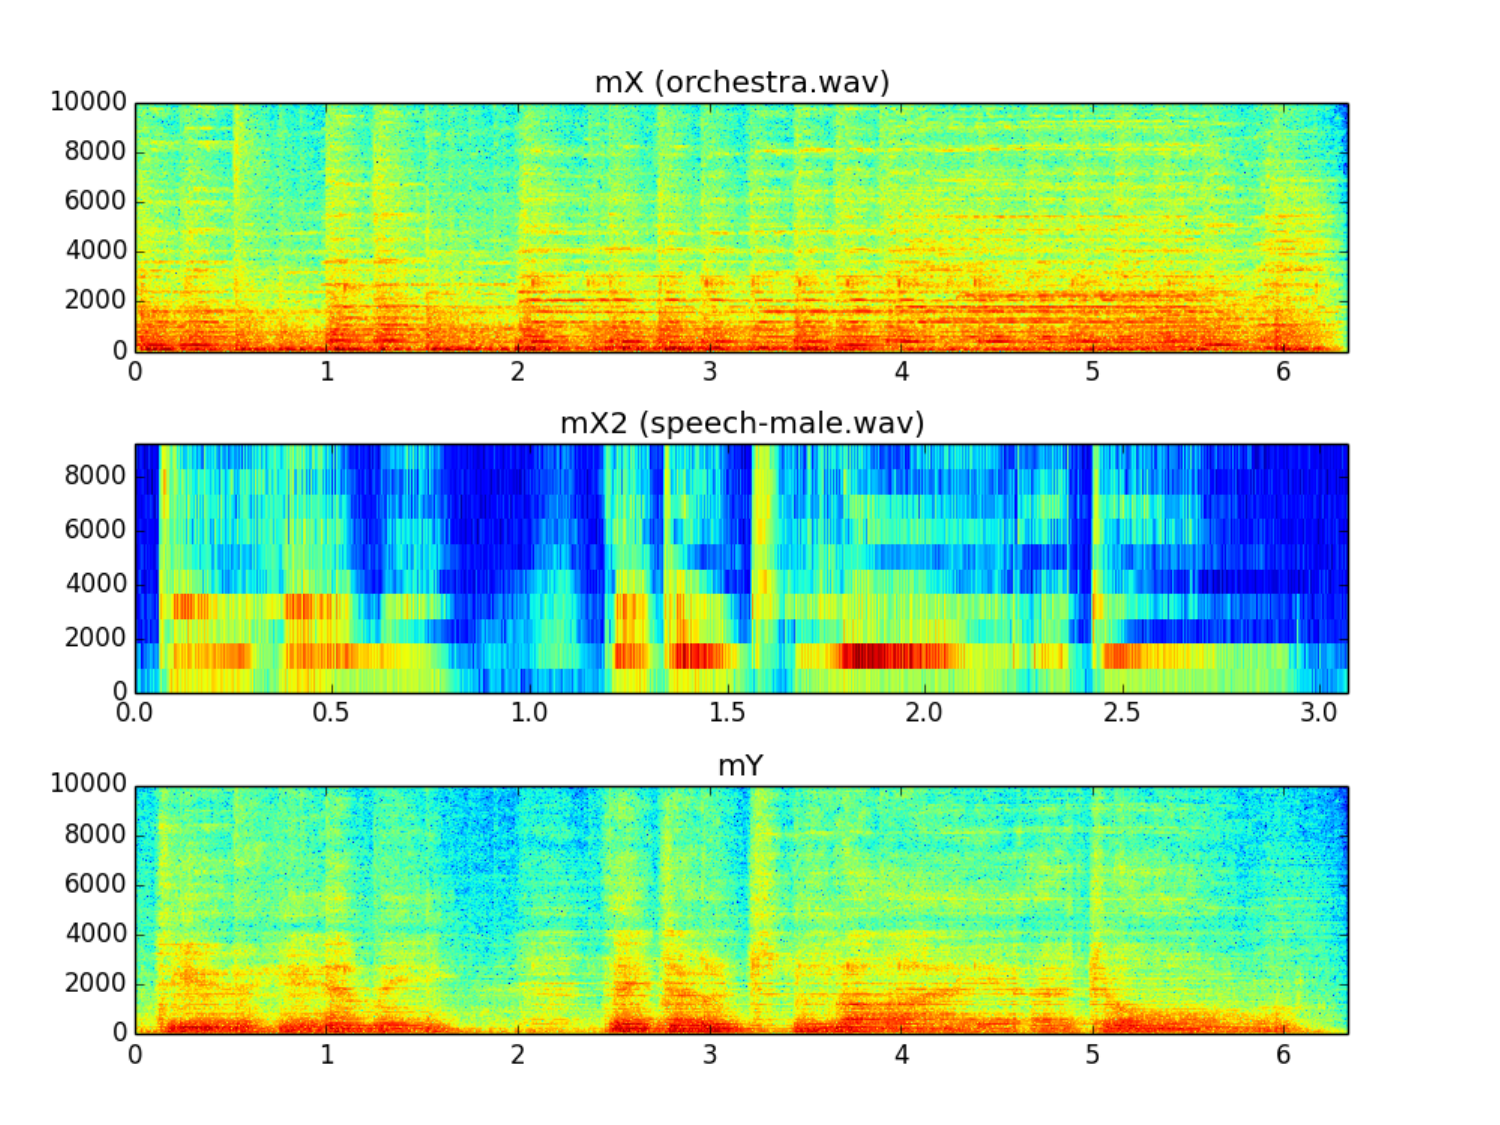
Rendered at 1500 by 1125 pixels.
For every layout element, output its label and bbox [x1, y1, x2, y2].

picture [24, 43, 1375, 1094]
